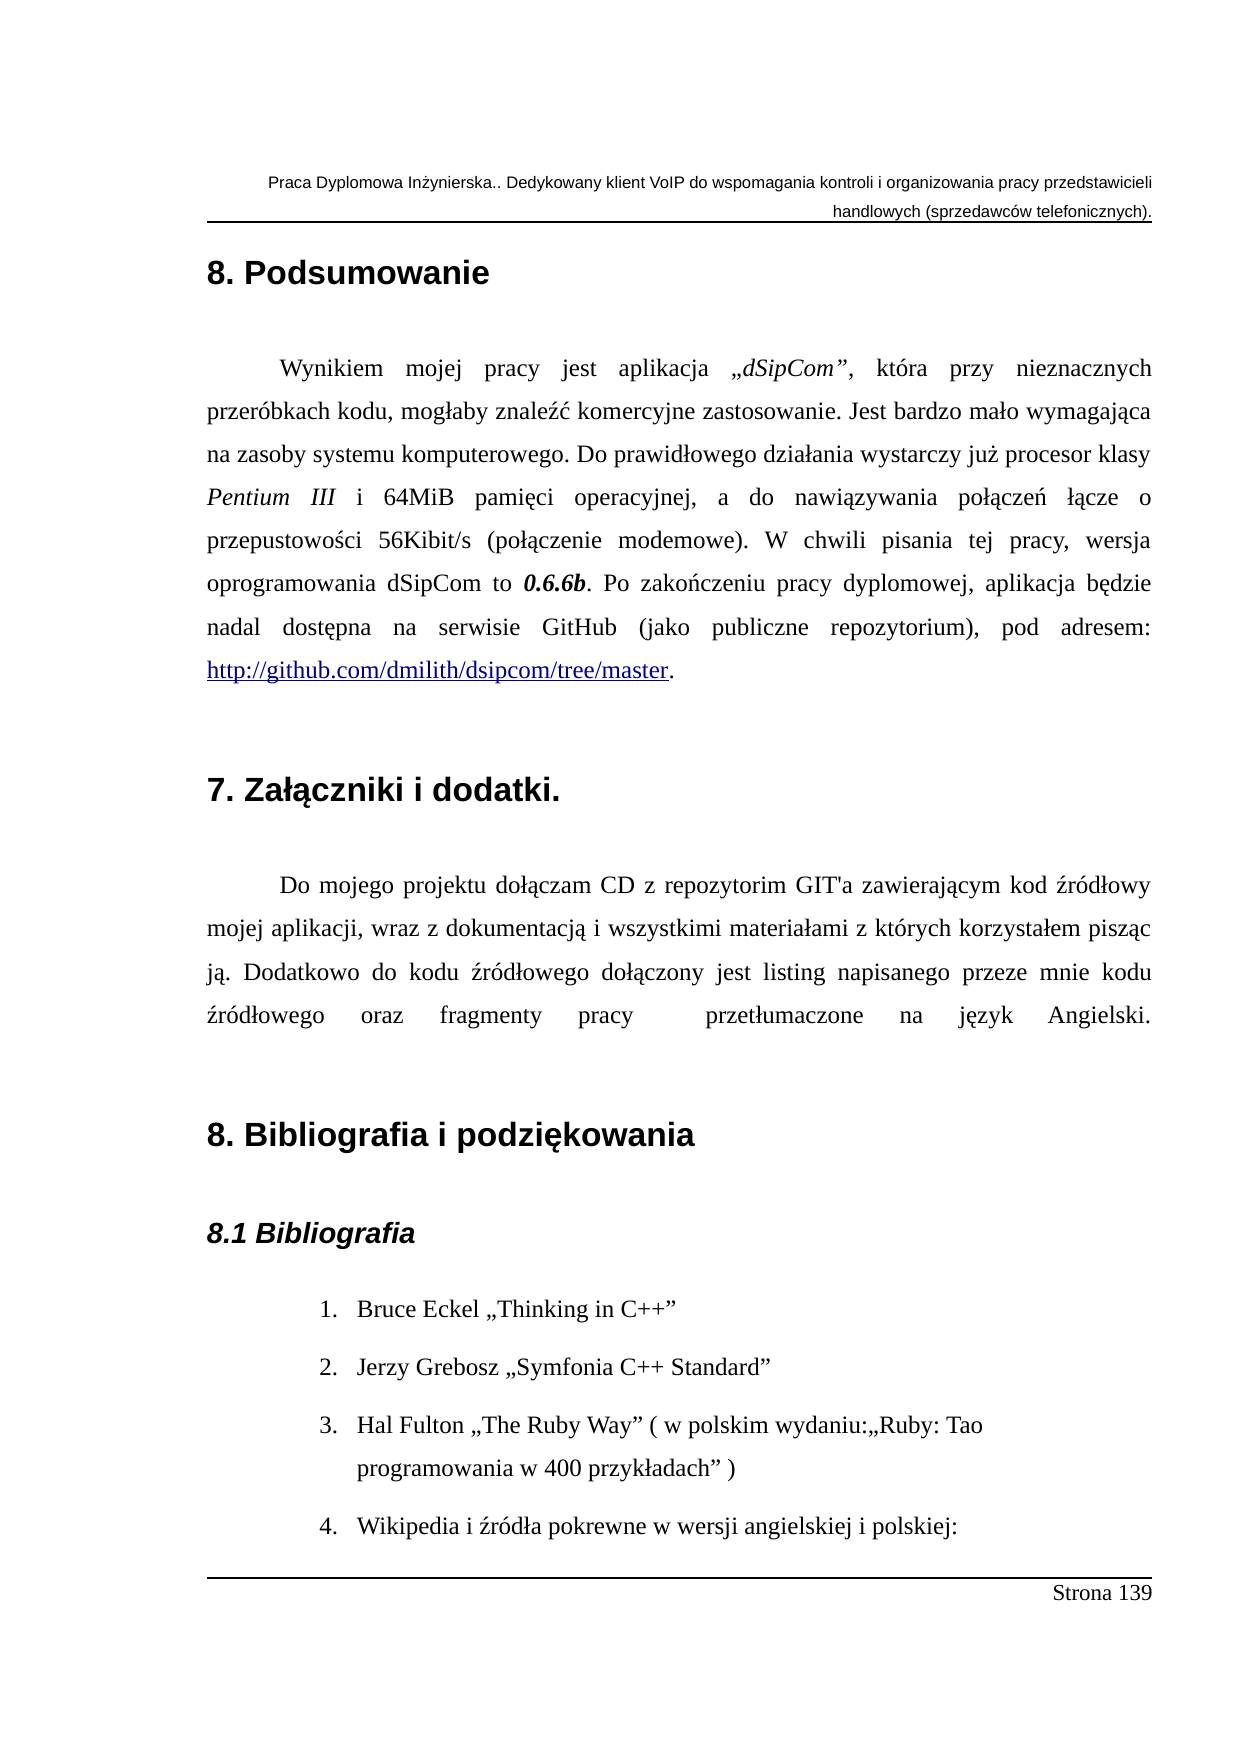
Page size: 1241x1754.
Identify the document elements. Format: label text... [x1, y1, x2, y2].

subtitle 8.1 Bibliografia [207, 1216, 1152, 1249]
list Wikipedia i źródła pokrewne w wersji angielskiej i polskiej: [319, 1511, 1122, 1540]
list Hal Fulton „The Ruby Way” ( w polskim wydaniu:„Ruby: Tao programowania w 400 przykładach” ) [319, 1410, 1122, 1482]
subtitle 8. Podsumowanie [207, 253, 1152, 291]
list Bruce Eckel „Thinking in C++” [319, 1294, 1122, 1322]
subtitle 8. Bibliografia i podziękowania [207, 1115, 1152, 1153]
text Do mojego projektu dołączam CD z repozytorim GIT'a zawierającym kod źródłowy mojej aplikacji, wraz z dokumentacją i wszystkimi materiałami z których korzystałem pisząc ją. Dodatkowo do kodu źródłowego dołączony jest listing napisanego przeze mnie kodu źródłowego oraz fragmenty pracy przetłumaczone na język Angielski. [207, 870, 1152, 1028]
text Wynikiem mojej pracy jest aplikacja „dSipCom”, która przy nieznacznych przeróbkach kodu, mogłaby znaleźć komercyjne zastosowanie. Jest bardzo mało wymagająca na zasoby systemu komputerowego. Do prawidłowego działania wystarczy już procesor klasy Pentium III i 64MiB pamięci operacyjnej, a do nawiązywania połączeń łącze o przepustowości 56Kibit/s (połączenie modemowe). W chwili pisania tej pracy, wersja oprogramowania dSipCom to 0.6.6b. Po zakończeniu pracy dyplomowej, aplikacja będzie nadal dostępna na serwisie GitHub (jako publiczne repozytorium), pod adresem: http://github.com/dmilith/dsipcom/tree/master. [207, 353, 1152, 683]
list Jerzy Grebosz „Symfonia C++ Standard” [319, 1352, 1122, 1381]
subtitle 7. Załączniki i dodatki. [207, 770, 1152, 809]
